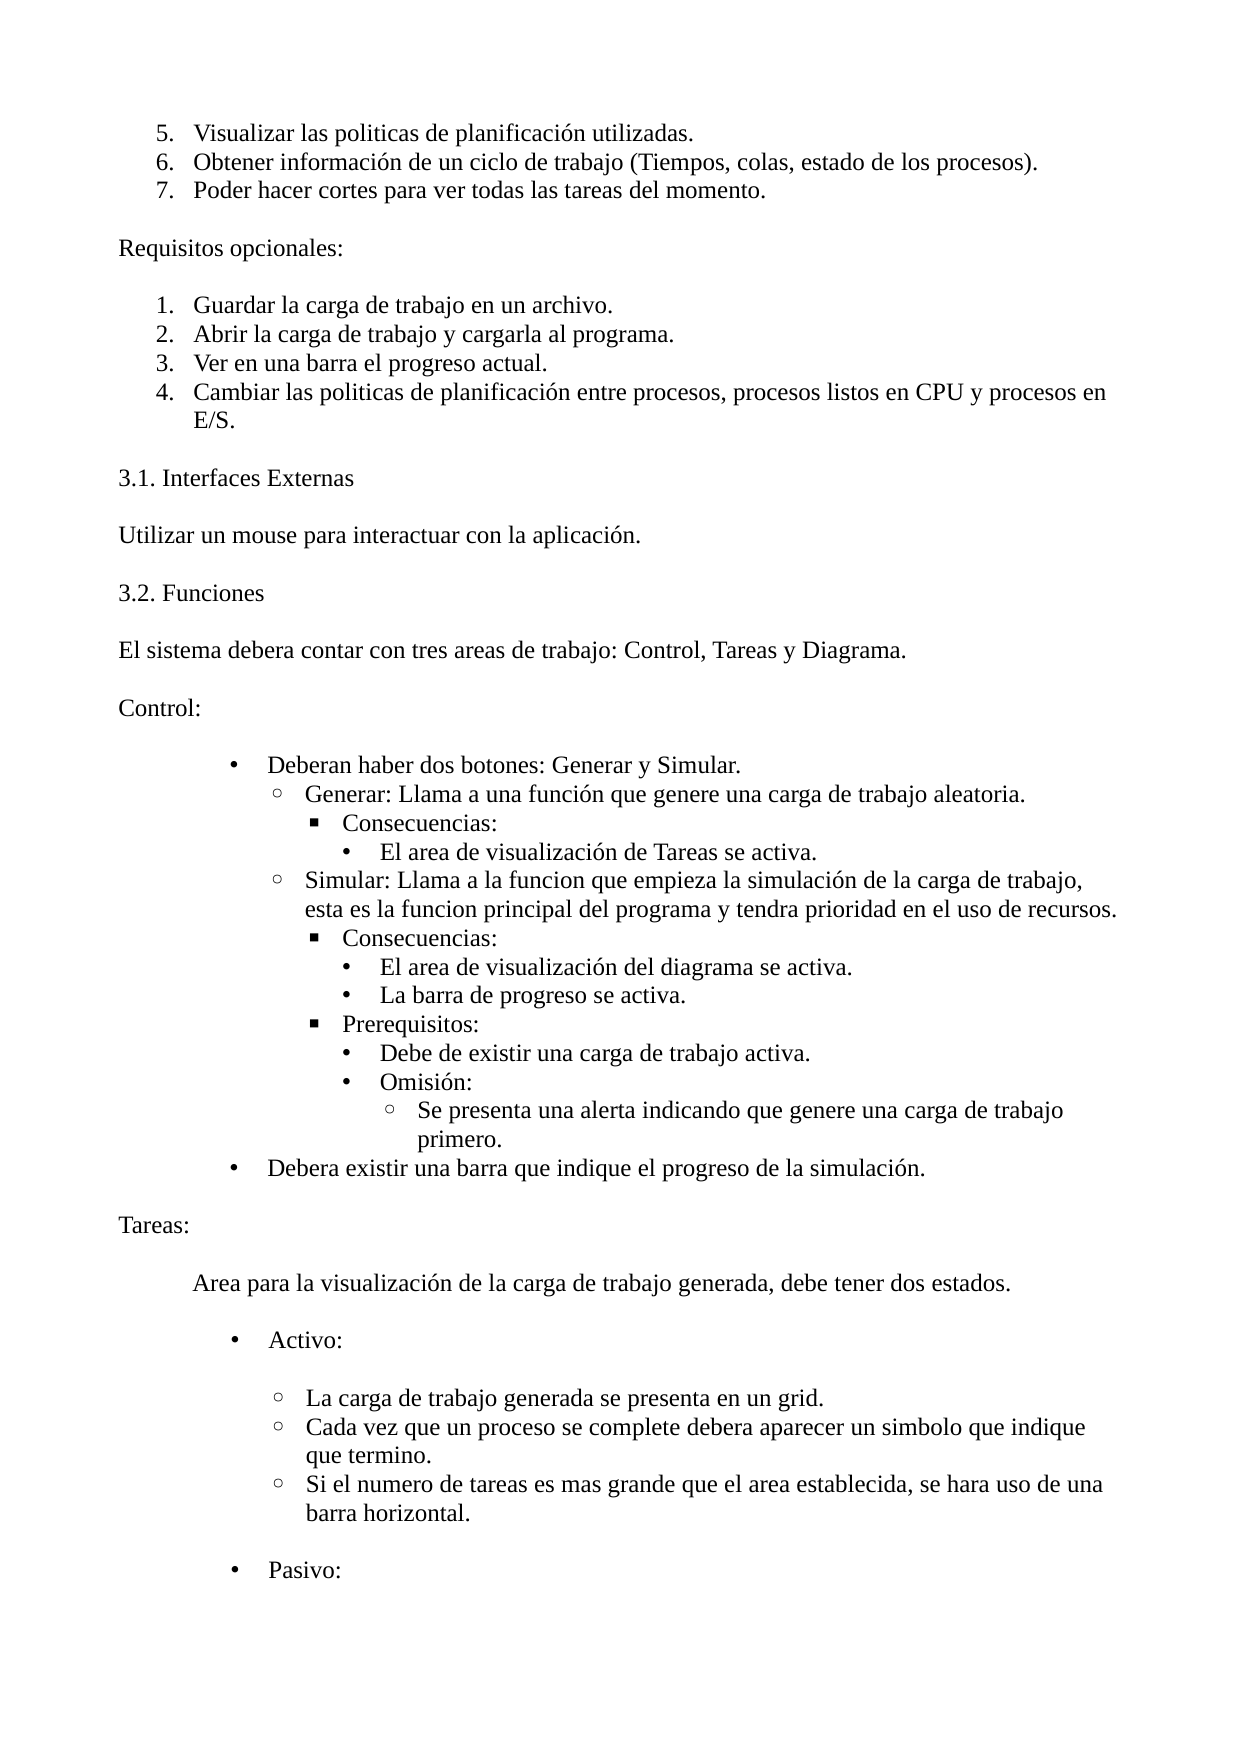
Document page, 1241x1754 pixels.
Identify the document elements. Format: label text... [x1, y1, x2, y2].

list Pasivo: [231, 1556, 1122, 1584]
text Area para la visualización de la carga de trabajo generada, debe tener dos estados. [118, 1268, 1122, 1297]
text Tareas: [118, 1211, 1122, 1239]
list Poder hacer cortes para ver todas las tareas del momento. [156, 176, 1122, 204]
list Prerequisitos: [304, 1009, 1122, 1038]
list Cambiar las politicas de planificación entre procesos, procesos listos en CPU y procesos en E/S. [156, 377, 1122, 434]
list Debera existir una barra que indique el progreso de la simulación. [229, 1153, 1122, 1182]
list Si el numero de tareas es mas grande que el area establecida, se hara uso de una barra horizontal. [268, 1469, 1122, 1527]
list Generar: Llama a una función que genere una carga de trabajo aleatoria. [267, 779, 1122, 808]
text Requisitos opcionales: [118, 233, 1122, 262]
list Abrir la carga de trabajo y cargarla al programa. [156, 319, 1122, 348]
list El area de visualización de Tareas se activa. [342, 837, 1122, 866]
text Utilizar un mouse para interactuar con la aplicación. [118, 521, 1122, 549]
text Control: [118, 693, 1122, 722]
text El sistema debera contar con tres areas de trabajo: Control, Tareas y Diagrama. [118, 636, 1122, 664]
list La carga de trabajo generada se presenta en un grid. [268, 1383, 1122, 1412]
text 3.2. Funciones [118, 578, 1122, 607]
list Consecuencias: [304, 808, 1122, 837]
list Consecuencias: [304, 923, 1122, 952]
list La barra de progreso se activa. [342, 981, 1122, 1009]
list Simular: Llama a la funcion que empieza la simulación de la carga de trabajo, esta es la funcion principal del programa y tendra prioridad en el uso de recursos. [267, 866, 1122, 923]
list Activo: [231, 1326, 1122, 1354]
list Cada vez que un proceso se complete debera aparecer un simbolo que indique que termino. [268, 1412, 1122, 1469]
text 3.1. Interfaces Externas [118, 463, 1122, 492]
list Ver en una barra el progreso actual. [156, 348, 1122, 377]
list Obtener información de un ciclo de trabajo (Tiempos, colas, estado de los procesos). [156, 147, 1122, 176]
list Guardar la carga de trabajo en un archivo. [156, 291, 1122, 319]
list El area de visualización del diagrama se activa. [342, 952, 1122, 981]
list Debe de existir una carga de trabajo activa. [342, 1038, 1122, 1067]
list Se presenta una alerta indicando que genere una carga de trabajo primero. [379, 1096, 1122, 1153]
list Visualizar las politicas de planificación utilizadas. [156, 118, 1122, 147]
list Omisión: [342, 1067, 1122, 1096]
list Deberan haber dos botones: Generar y Simular. [229, 751, 1122, 779]
